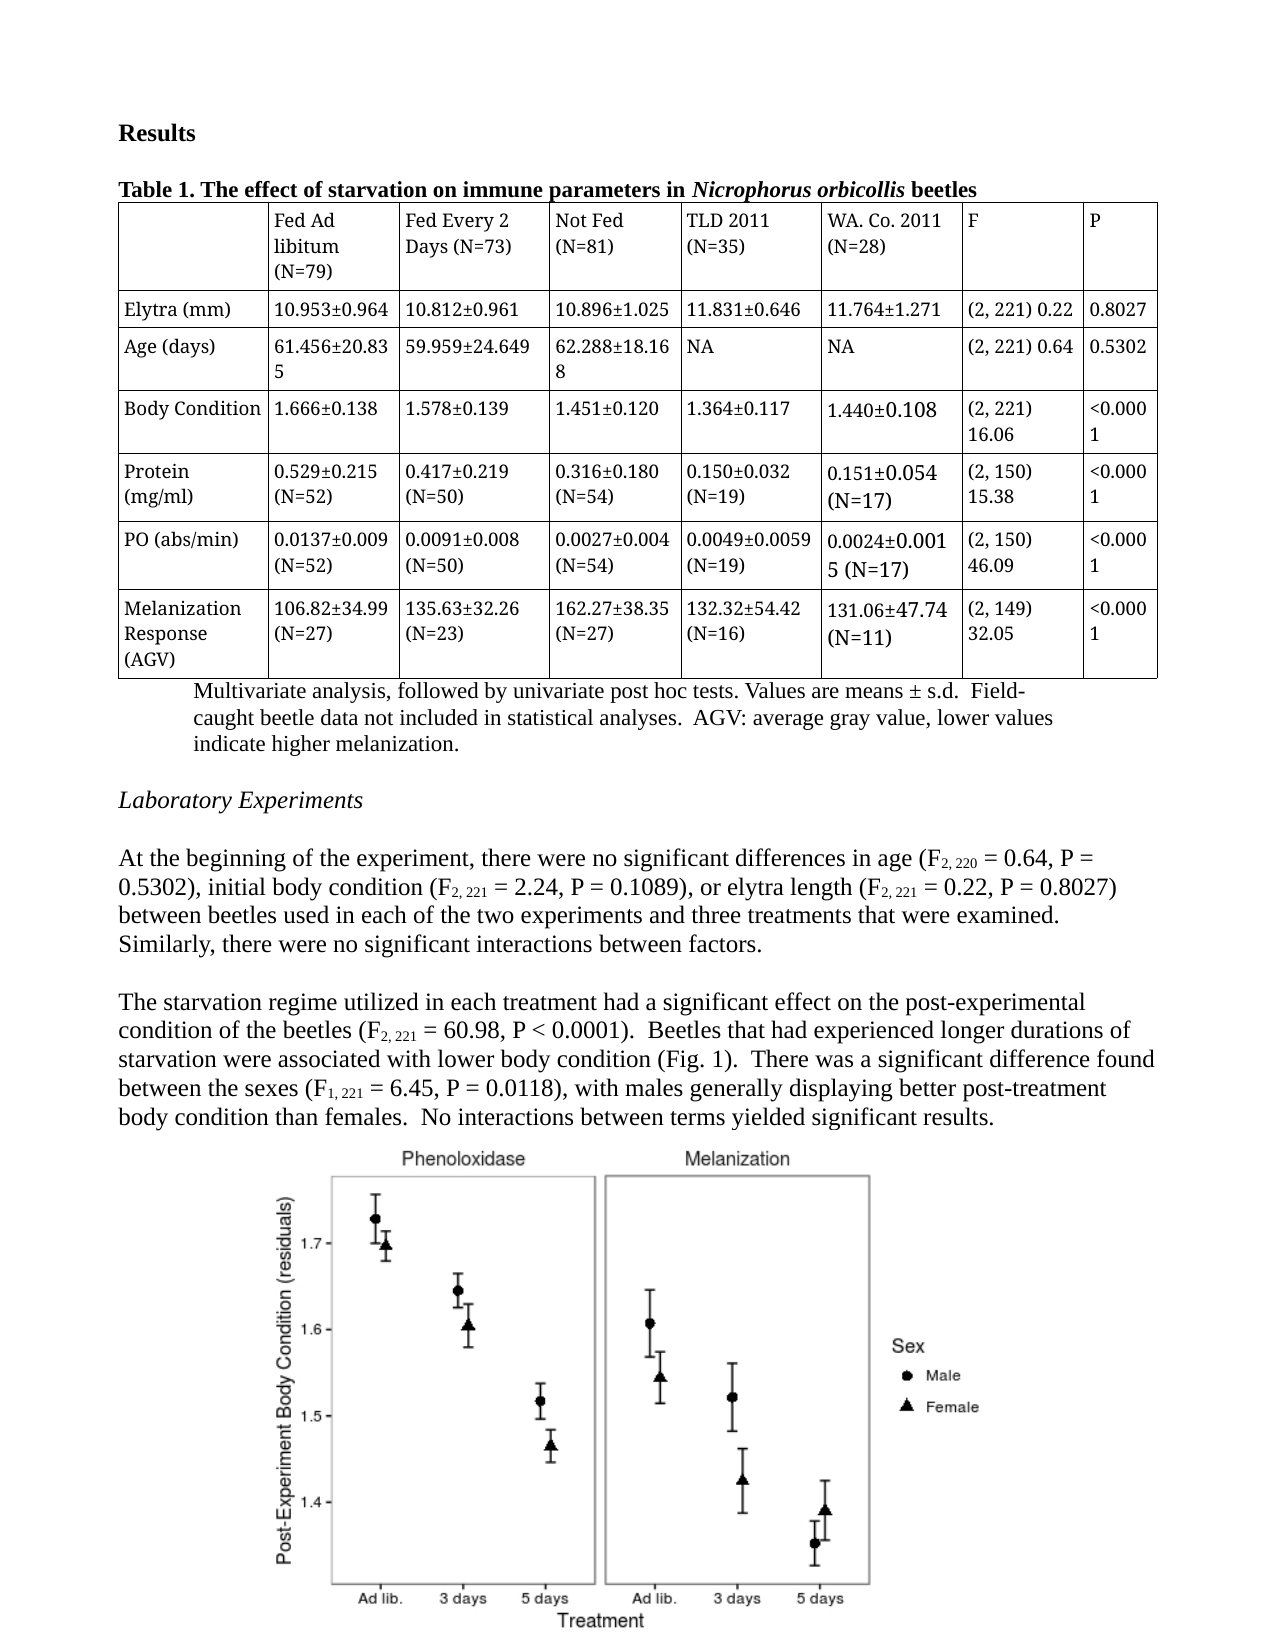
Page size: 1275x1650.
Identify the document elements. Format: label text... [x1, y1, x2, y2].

table_header Not Fed (N=81) [550, 203, 681, 290]
text Table 1. The effect of starvation on immune parameters in Nicrophorus orbicollis beetles [118, 176, 1157, 202]
table_cell 0.0049±0.0059 (N=19) [682, 522, 821, 589]
table_cell 0.0091±0.008 (N=50) [400, 522, 549, 589]
table_cell 0.0027±0.004 (N=54) [550, 522, 681, 589]
table_cell 131.06±47.74 (N=11) [822, 590, 962, 677]
table_cell 0.8027 [1084, 291, 1157, 327]
table_cell 0.151±0.054 (N=17) [822, 454, 962, 521]
table_cell Elytra (mm) [119, 291, 268, 327]
table_header F [963, 203, 1083, 290]
table_cell Body Condition [119, 391, 268, 452]
table_cell 11.831±0.646 [682, 291, 821, 327]
table_cell Melanization Response (AGV) [119, 590, 268, 677]
text The starvation regime utilized in each treatment had a significant effect on the post-experimental condition of the beetles (F2, 221 = 60.98, P < 0.0001). Beetles that had experienced longer durations of starvation were associated with lower body condition (Fig. 1). There was a significant difference found between the sexes (F1, 221 = 6.45, P = 0.0118), with males generally displaying better post-treatment body condition than females. No interactions between terms yielded significant results. [118, 987, 1157, 1130]
table_cell 162.27±38.35 (N=27) [550, 590, 681, 677]
table_header [119, 203, 268, 290]
text Multivariate analysis, followed by univariate post hoc tests. Values are means ± s.d. Field-caught beetle data not included in statistical analyses. AGV: average gray value, lower values indicate higher melanization. [193, 679, 1082, 757]
table_cell 106.82±34.99 (N=27) [269, 590, 399, 677]
table_cell 0.417±0.219 (N=50) [400, 454, 549, 521]
text Results [118, 118, 1157, 147]
table_cell 61.456±20.835 [269, 328, 399, 390]
table_cell 0.5302 [1084, 328, 1157, 390]
picture [262, 1130, 1013, 1642]
table_cell 10.953±0.964 [269, 291, 399, 327]
text Laboratory Experiments [118, 785, 1157, 814]
table_cell 59.959±24.649 [400, 328, 549, 390]
table_cell 0.316±0.180 (N=54) [550, 454, 681, 521]
table_header WA. Co. 2011 (N=28) [822, 203, 962, 290]
table_cell (2, 150) 46.09 [963, 522, 1083, 589]
table_cell Age (days) [119, 328, 268, 390]
table_cell <0.0001 [1084, 522, 1157, 589]
table_cell 132.32±54.42 (N=16) [682, 590, 821, 677]
table_cell 62.288±18.168 [550, 328, 681, 390]
table_cell 135.63±32.26 (N=23) [400, 590, 549, 677]
table_cell (2, 221) 16.06 [963, 391, 1083, 452]
table_header P [1084, 203, 1157, 290]
table_cell 1.666±0.138 [269, 391, 399, 452]
table_cell (2, 149) 32.05 [963, 590, 1083, 677]
table_cell Protein (mg/ml) [119, 454, 268, 521]
table_cell PO (abs/min) [119, 522, 268, 589]
table_cell NA [682, 328, 821, 390]
table_cell <0.0001 [1084, 391, 1157, 452]
table_cell <0.0001 [1084, 590, 1157, 677]
table_header Fed Ad libitum (N=79) [269, 203, 399, 290]
table_header Fed Every 2 Days (N=73) [400, 203, 549, 290]
table_cell <0.0001 [1084, 454, 1157, 521]
table_cell 0.150±0.032 (N=19) [682, 454, 821, 521]
table_cell 11.764±1.271 [822, 291, 962, 327]
table_cell (2, 150) 15.38 [963, 454, 1083, 521]
table_cell 0.0024±0.0015 (N=17) [822, 522, 962, 589]
table_cell 10.812±0.961 [400, 291, 549, 327]
table_cell NA [822, 328, 962, 390]
table_cell 1.440±0.108 [822, 391, 962, 452]
table_cell 1.578±0.139 [400, 391, 549, 452]
table_header TLD 2011 (N=35) [682, 203, 821, 290]
table_cell 0.529±0.215 (N=52) [269, 454, 399, 521]
table_cell 10.896±1.025 [550, 291, 681, 327]
table_cell 1.364±0.117 [682, 391, 821, 452]
table_cell 0.0137±0.009 (N=52) [269, 522, 399, 589]
table_cell (2, 221) 0.22 [963, 291, 1083, 327]
text At the beginning of the experiment, there were no significant differences in age (F2, 220 = 0.64, P = 0.5302), initial body condition (F2, 221 = 2.24, P = 0.1089), or elytra length (F2, 221 = 0.22, P = 0.8027) between beetles used in each of the two experiments and three treatments that were examined. Similarly, there were no significant interactions between factors. [118, 843, 1157, 958]
table_cell (2, 221) 0.64 [963, 328, 1083, 390]
table_cell 1.451±0.120 [550, 391, 681, 452]
